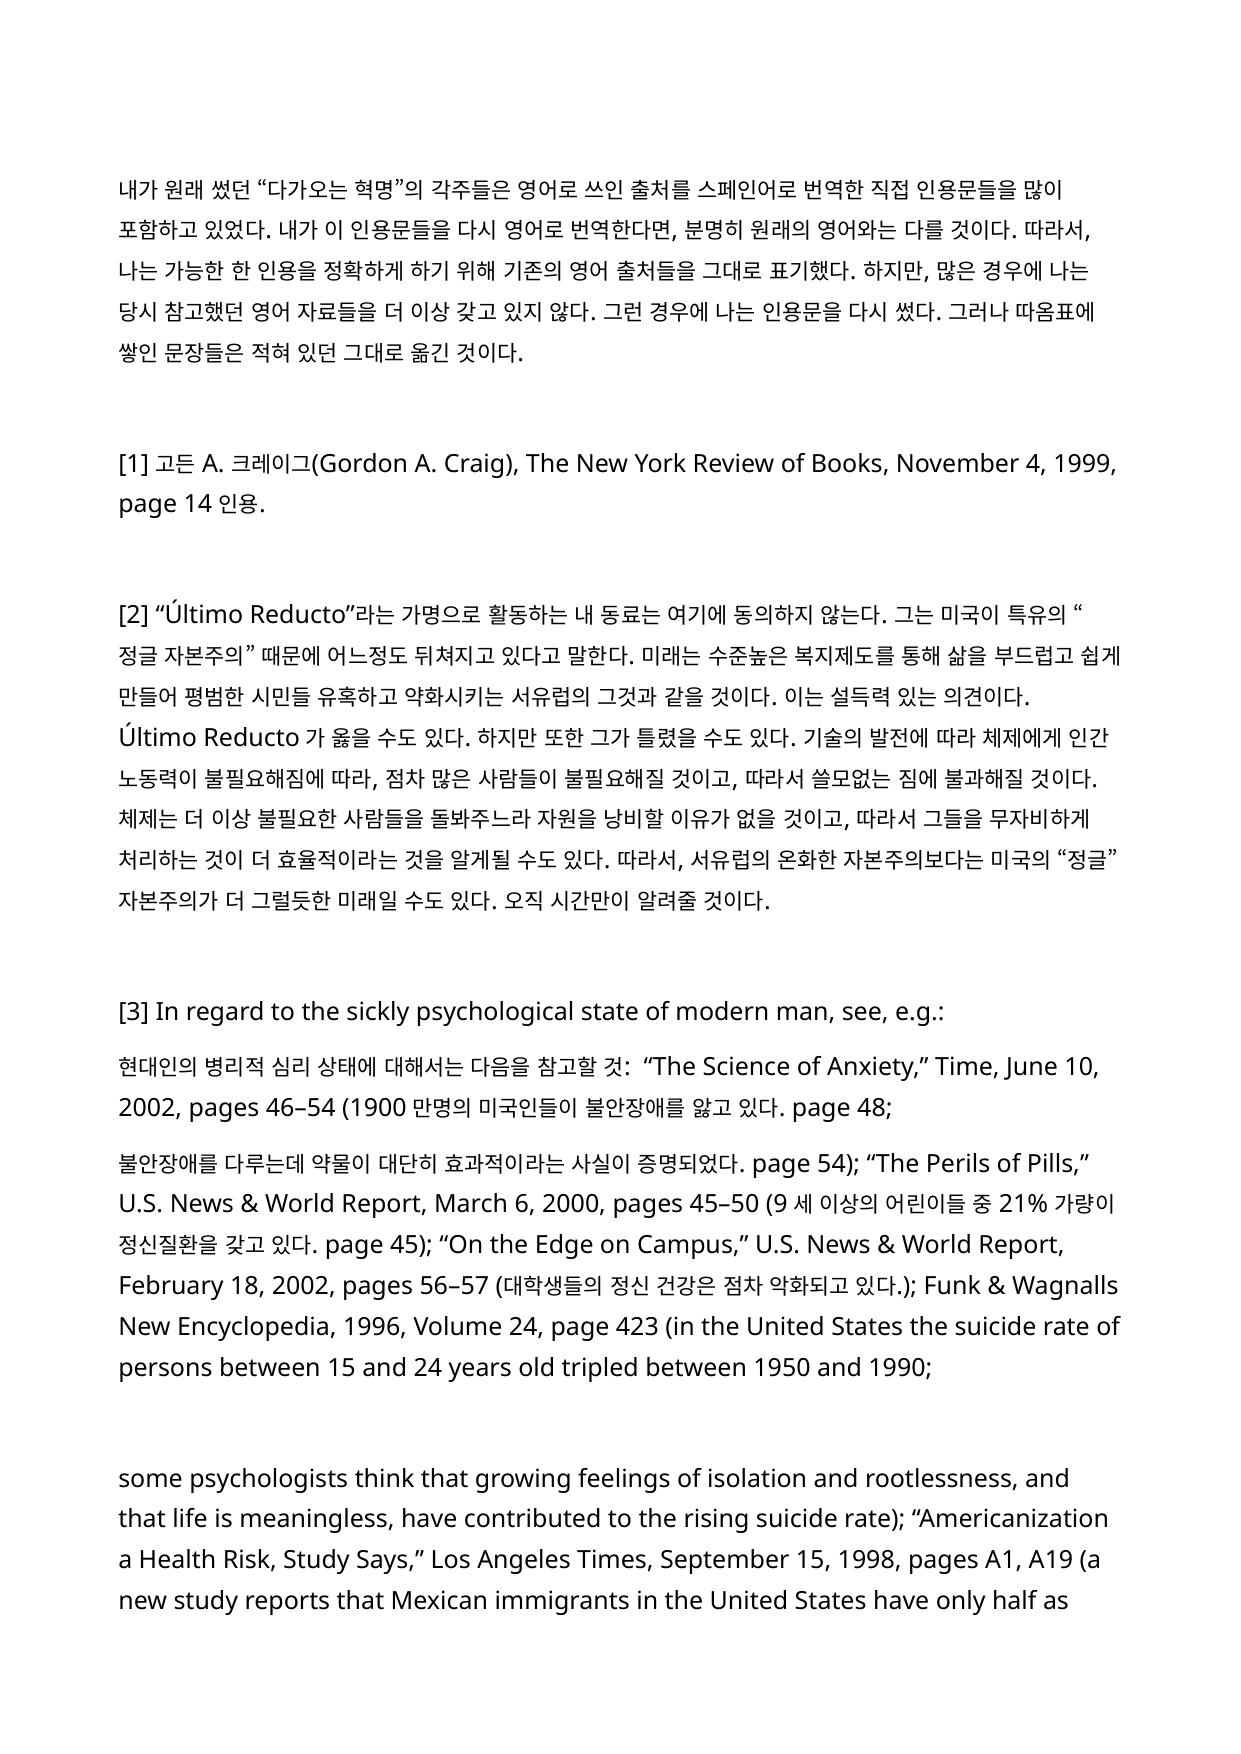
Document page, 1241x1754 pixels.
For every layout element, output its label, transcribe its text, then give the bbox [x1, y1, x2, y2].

text [3] In regard to the sickly psychological state of modern man, see, e.g.: [118, 994, 1122, 1028]
text some psychologists think that growing feelings of isolation and rootlessness, and that life is meaningless, have contributed to the rising suicide rate); “Americanization a Health Risk, Study Says,” Los Angeles Times, September 15, 1998, pages A1, A19 (a new study reports that Mexican immigrants in the United States have only half as [118, 1460, 1122, 1617]
text [1] 고든 A. 크레이그(Gordon A. Craig), The New York Review of Books, November 4, 1999, page 14 인용. [118, 445, 1122, 520]
text 내가 원래 썼던 “다가오는 혁명”의 각주들은 영어로 쓰인 출처를 스페인어로 번역한 직접 인용문들을 많이 포함하고 있었다. 내가 이 인용문들을 다시 영어로 번역한다면, 분명히 원래의 영어와는 다를 것이다. 따라서, 나는 가능한 한 인용을 정확하게 하기 위해 기존의 영어 출처들을 그대로 표기했다. 하지만, 많은 경우에 나는 당시 참고했던 영어 자료들을 더 이상 갖고 있지 않다. 그런 경우에 나는 인용문을 다시 썼다. 그러나 따옴표에 쌓인 문장들은 적혀 있던 그대로 옮긴 것이다. [118, 173, 1122, 368]
text [2] “Último Reducto”라는 가명으로 활동하는 내 동료는 여기에 동의하지 않는다. 그는 미국이 특유의 “정글 자본주의” 때문에 어느정도 뒤쳐지고 있다고 말한다. 미래는 수준높은 복지제도를 통해 삶을 부드럽고 쉽게 만들어 평범한 시민들 유혹하고 약화시키는 서유럽의 그것과 같을 것이다. 이는 설득력 있는 의견이다. Último Reducto가 옳을 수도 있다. 하지만 또한 그가 틀렸을 수도 있다. 기술의 발전에 따라 체제에게 인간 노동력이 불필요해짐에 따라, 점차 많은 사람들이 불필요해질 것이고, 따라서 쓸모없는 짐에 불과해질 것이다. 체제는 더 이상 불필요한 사람들을 돌봐주느라 자원을 낭비할 이유가 없을 것이고, 따라서 그들을 무자비하게 처리하는 것이 더 효율적이라는 것을 알게될 수도 있다. 따라서, 서유럽의 온화한 자본주의보다는 미국의 “정글” 자본주의가 더 그럴듯한 미래일 수도 있다. 오직 시간만이 알려줄 것이다. [118, 597, 1122, 917]
text 불안장애를 다루는데 약물이 대단히 효과적이라는 사실이 증명되었다. page 54); “The Perils of Pills,” U.S. News & World Report, March 6, 2000, pages 45–50 (9세 이상의 어린이들 중 21% 가량이 정신질환을 갖고 있다. page 45); “On the Edge on Campus,” U.S. News & World Report, February 18, 2002, pages 56–57 (대학생들의 정신 건강은 점차 악화되고 있다.); Funk & Wagnalls New Encyclopedia, 1996, Volume 24, page 423 (in the United States the suicide rate of persons between 15 and 24 years old tripled between 1950 and 1990; [118, 1145, 1122, 1383]
text 현대인의 병리적 심리 상태에 대해서는 다음을 참고할 것: “The Science of Anxiety,” Time, June 10, 2002, pages 46–54 (1900만명의 미국인들이 불안장애를 앓고 있다. page 48; [118, 1049, 1122, 1124]
